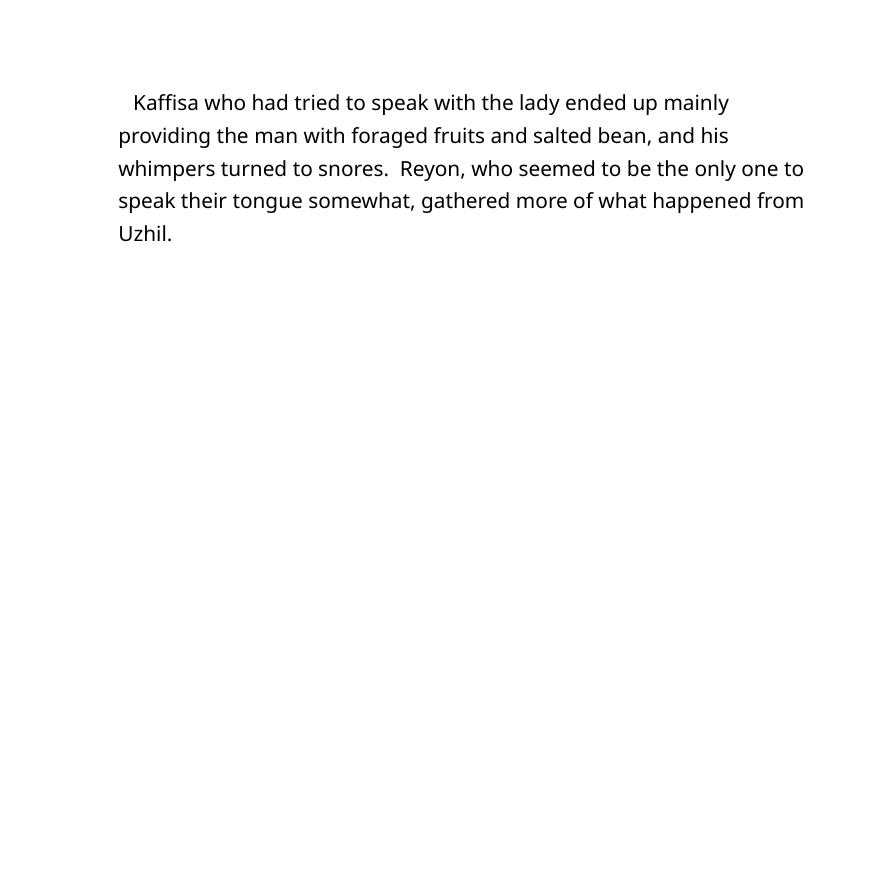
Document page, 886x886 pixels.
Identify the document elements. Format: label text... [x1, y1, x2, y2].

text Kaffisa who had tried to speak with the lady ended up mainly providing the man with foraged fruits and salted bean, and his whimpers turned to snores. Reyon, who seemed to be the only one to speak their tongue somewhat, gathered more of what happened from Uzhil. [118, 88, 827, 247]
